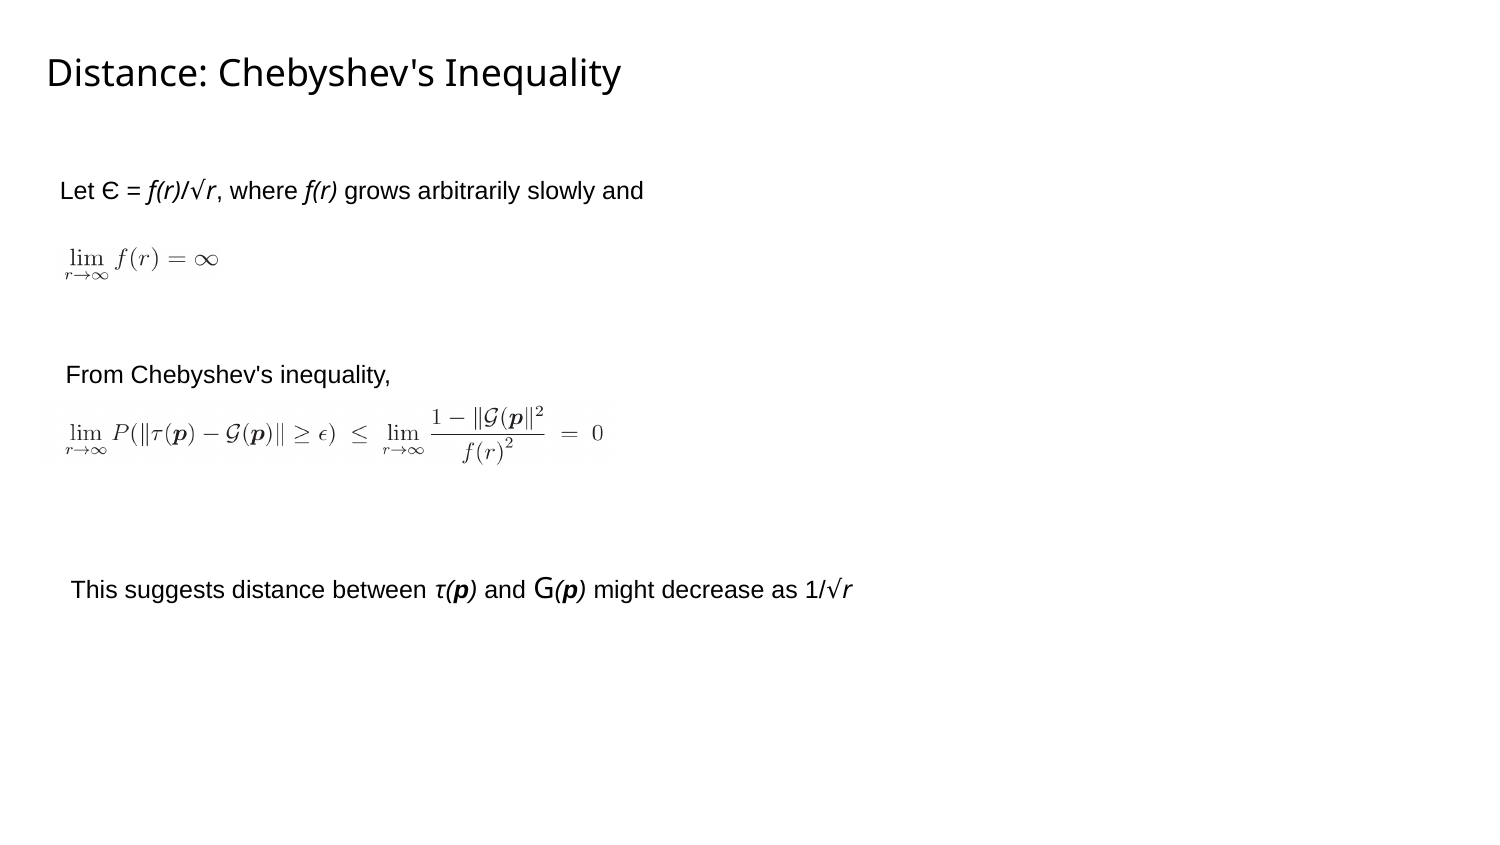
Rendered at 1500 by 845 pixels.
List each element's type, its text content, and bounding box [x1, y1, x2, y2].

text_box Let Є = f(r)/√r, where f(r) grows arbitrarily slowly and [45, 165, 796, 211]
title Distance: Chebyshev's Inequality [31, 21, 1480, 121]
text_box This suggests distance between τ(p) and G(p) might decrease as 1/√r [55, 560, 971, 614]
picture [38, 394, 615, 469]
picture [56, 243, 222, 281]
text_box From Chebyshev's inequality, [50, 353, 407, 394]
